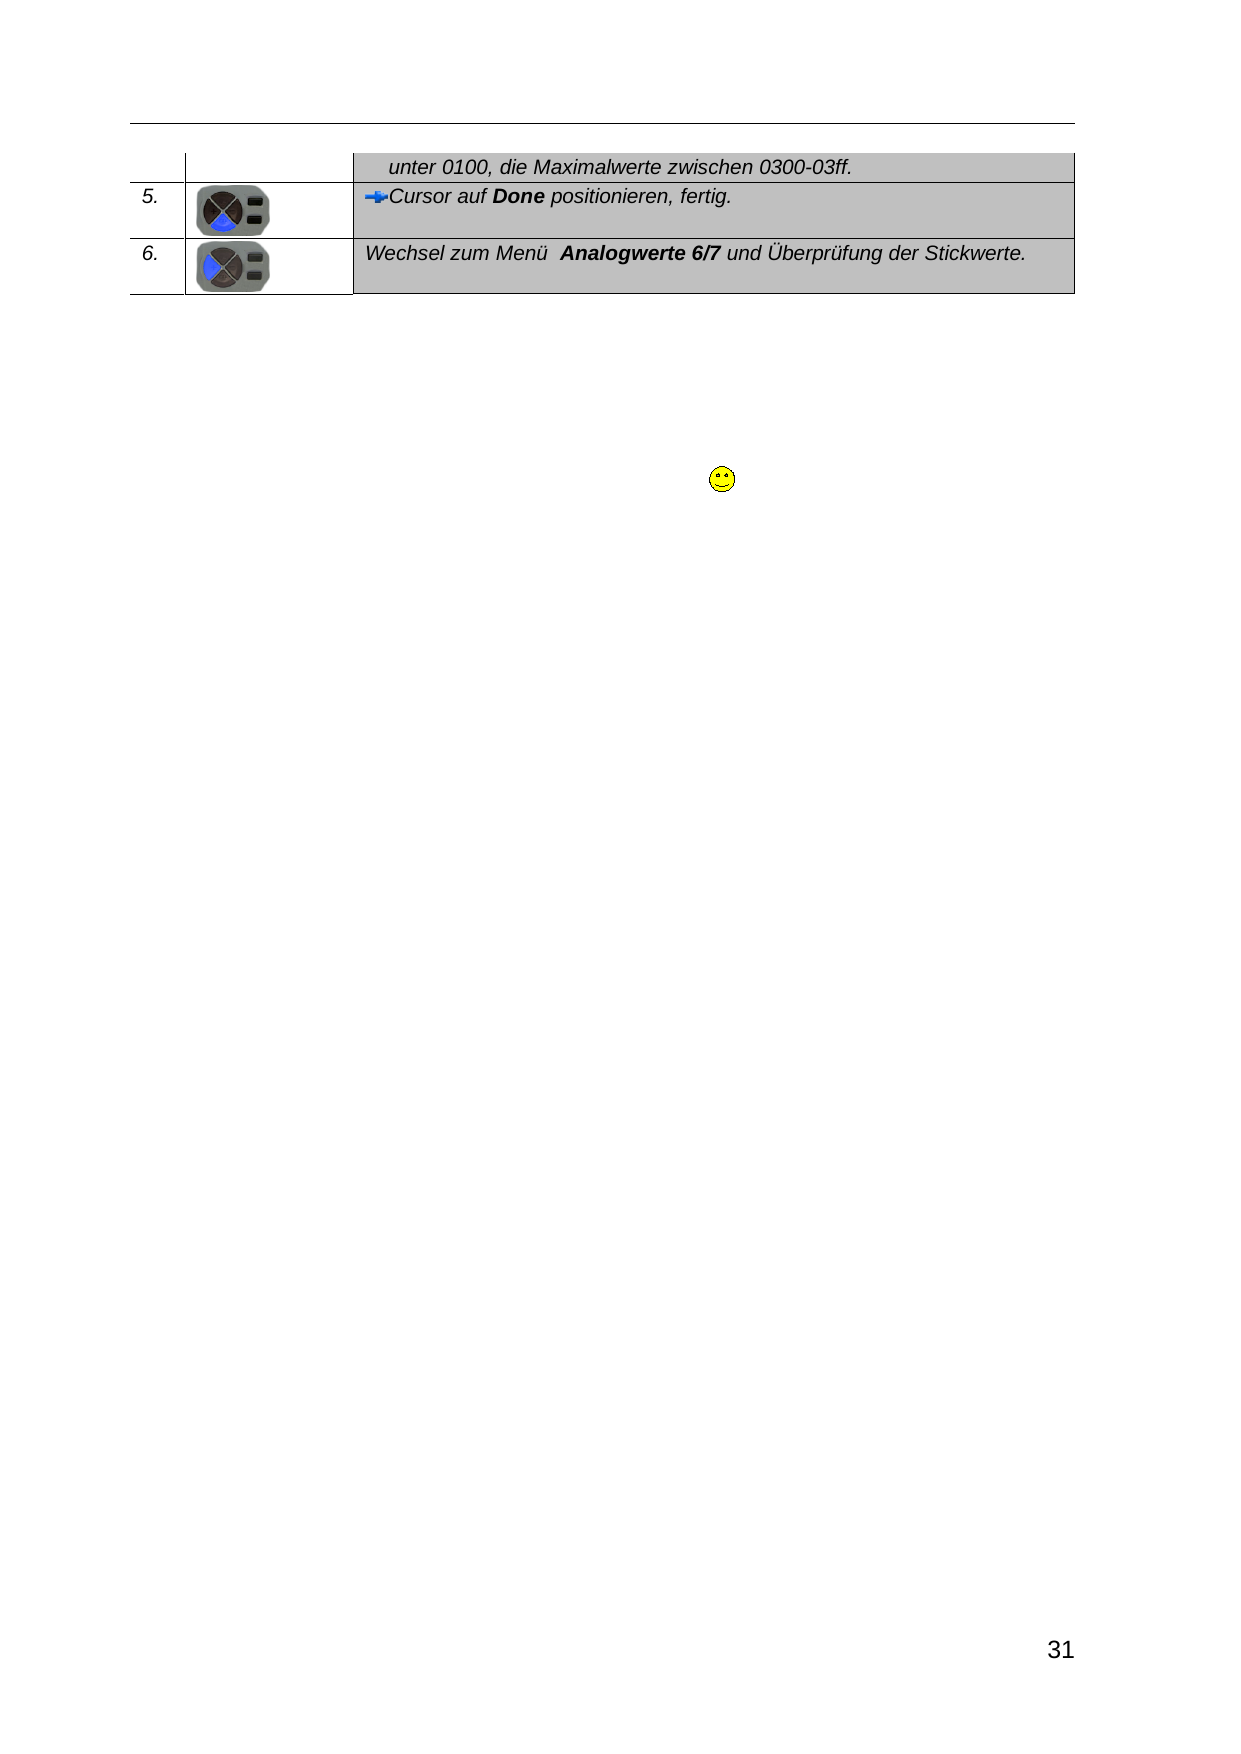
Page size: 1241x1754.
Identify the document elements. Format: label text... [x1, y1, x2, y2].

picture [196, 185, 271, 236]
table_cell [186, 153, 353, 182]
table_cell 5. [130, 183, 184, 238]
table_cell [186, 239, 353, 294]
table_cell [130, 153, 184, 182]
table_cell [186, 183, 353, 238]
picture [196, 241, 271, 292]
table_cell 6. [130, 239, 184, 294]
picture [365, 191, 388, 203]
table_cell Wechsel zum Menü Analogwerte 6/7 und Überprüfung der Stickwerte. [354, 239, 1074, 293]
table_cell Cursor auf Done positionieren, fertig. [354, 183, 1074, 238]
table_cell unter 0100, die Maximalwerte zwischen 0300-03ff. [354, 153, 1074, 182]
